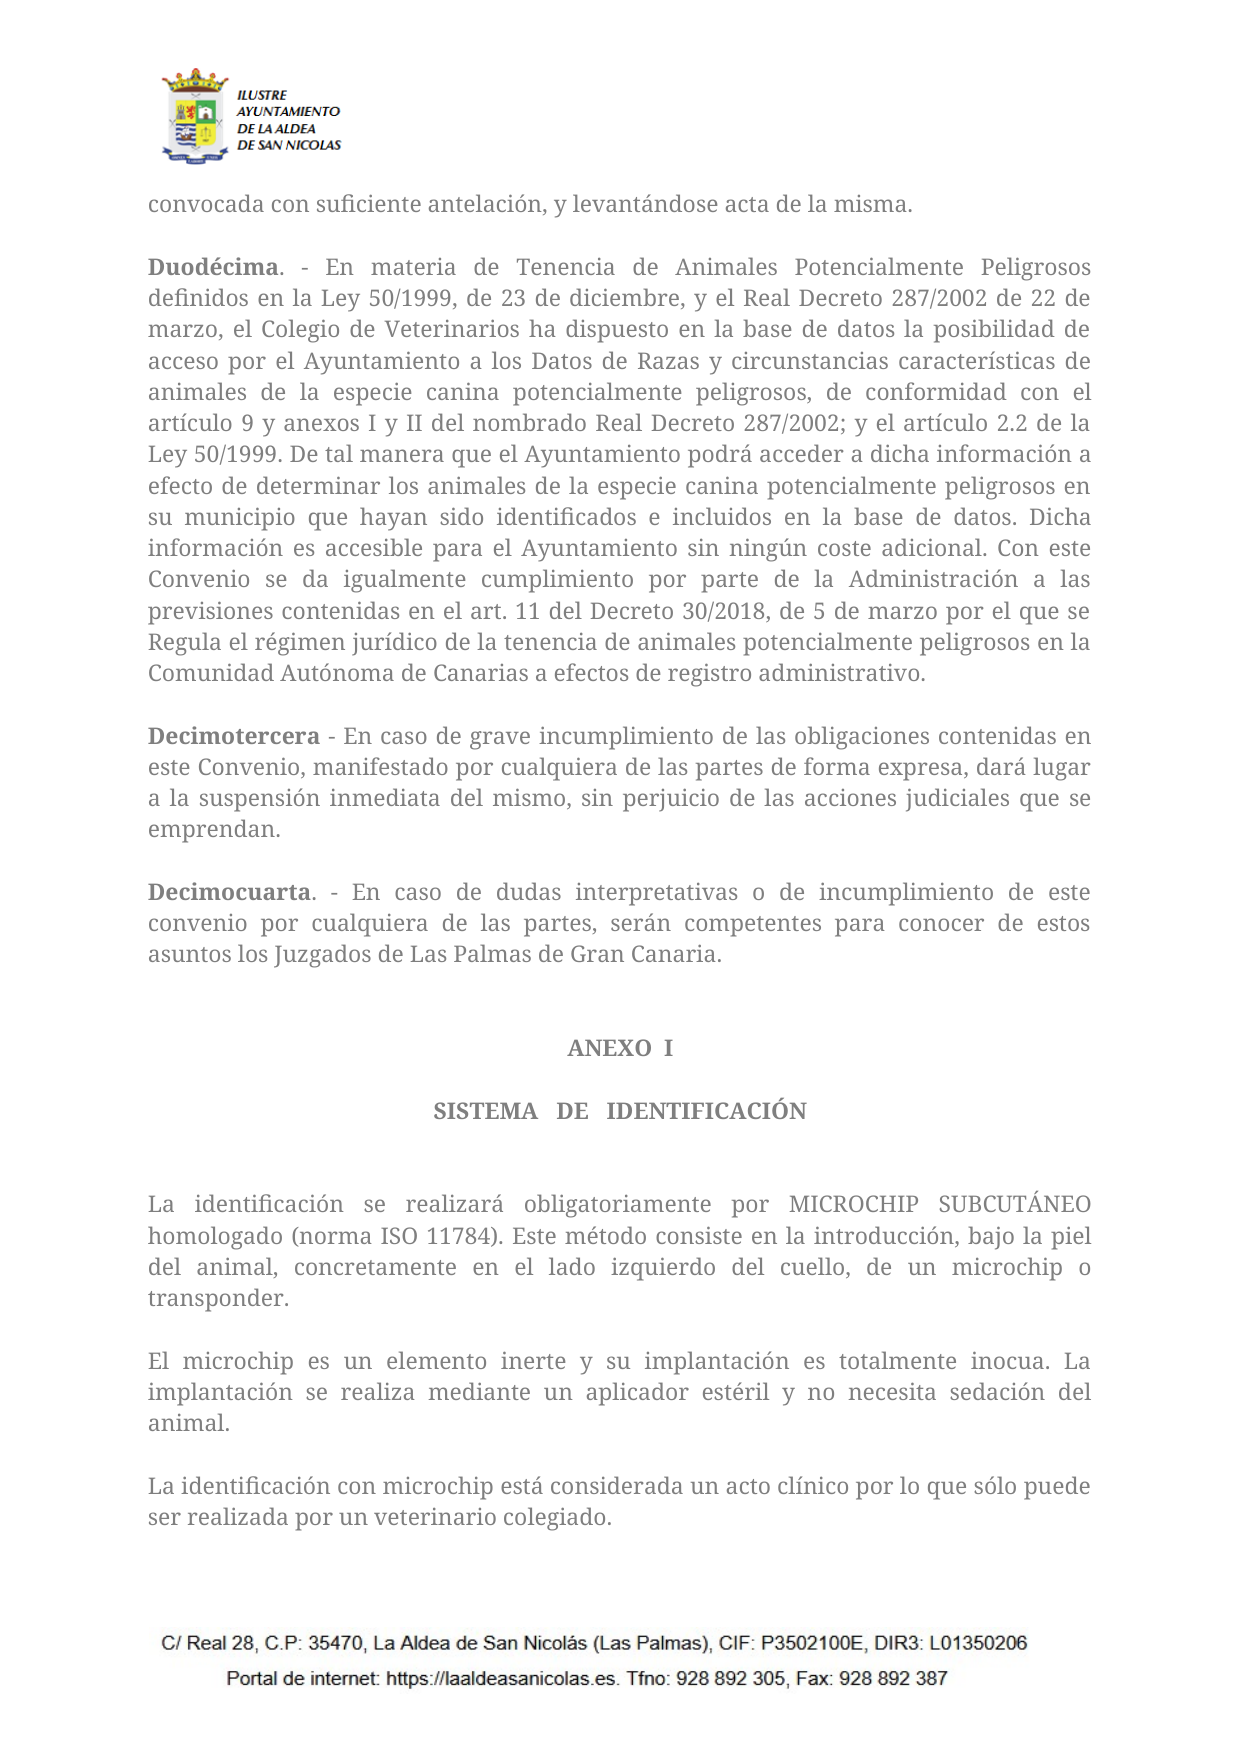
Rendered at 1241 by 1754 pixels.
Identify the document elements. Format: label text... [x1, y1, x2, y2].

text La identificación con microchip está considerada un acto clínico por lo que sólo puede ser realizada por un veterinario colegiado. [148, 1470, 1093, 1532]
text La identificación se realizará obligatoriamente por MICROCHIP SUBCUTÁNEO homologado (norma ISO 11784). Este método consiste en la introducción, bajo la piel del animal, concretamente en el lado izquierdo del cuello, de un microchip o transponder. [148, 1188, 1093, 1313]
text convocada con suficiente antelación, y levantándose acta de la misma. [148, 188, 1093, 220]
text El microchip es un elemento inerte y su implantación es totalmente inocua. La implantación se realiza mediante un aplicador estéril y no necesita sedación del animal. [148, 1345, 1093, 1438]
text SISTEMA DE IDENTIFICACIÓN [148, 1095, 1093, 1126]
text Decimocuarta. - En caso de dudas interpretativas o de incumplimiento de este convenio por cualquiera de las partes, serán competentes para conocer de estos asuntos los Juzgados de Las Palmas de Gran Canaria. [148, 876, 1093, 970]
picture [149, 1627, 1034, 1694]
text Decimotercera - En caso de grave incumplimiento de las obligaciones contenidas en este Convenio, manifestado por cualquiera de las partes de forma expresa, dará lugar a la suspensión inmediata del mismo, sin perjuicio de las acciones judiciales que se emprendan. [148, 720, 1093, 845]
picture [148, 60, 357, 172]
text Duodécima. - En materia de Tenencia de Animales Potencialmente Peligrosos definidos en la Ley 50/1999, de 23 de diciembre, y el Real Decreto 287/2002 de 22 de marzo, el Colegio de Veterinarios ha dispuesto en la base de datos la posibilidad de acceso por el Ayuntamiento a los Datos de Razas y circunstancias características de animales de la especie canina potencialmente peligrosos, de conformidad con el artículo 9 y anexos I y II del nombrado Real Decreto 287/2002; y el artículo 2.2 de la Ley 50/1999. De tal manera que el Ayuntamiento podrá acceder a dicha información a efecto de determinar los animales de la especie canina potencialmente peligrosos en su municipio que hayan sido identificados e incluidos en la base de datos. Dicha información es accesible para el Ayuntamiento sin ningún coste adicional. Con este Convenio se da igualmente cumplimiento por parte de la Administración a las previsiones contenidas en el art. 11 del Decreto 30/2018, de 5 de marzo por el que se Regula el régimen jurídico de la tenencia de animales potencialmente peligrosos en la Comunidad Autónoma de Canarias a efectos de registro administrativo. [148, 251, 1093, 688]
text ANEXO I [148, 1032, 1093, 1063]
